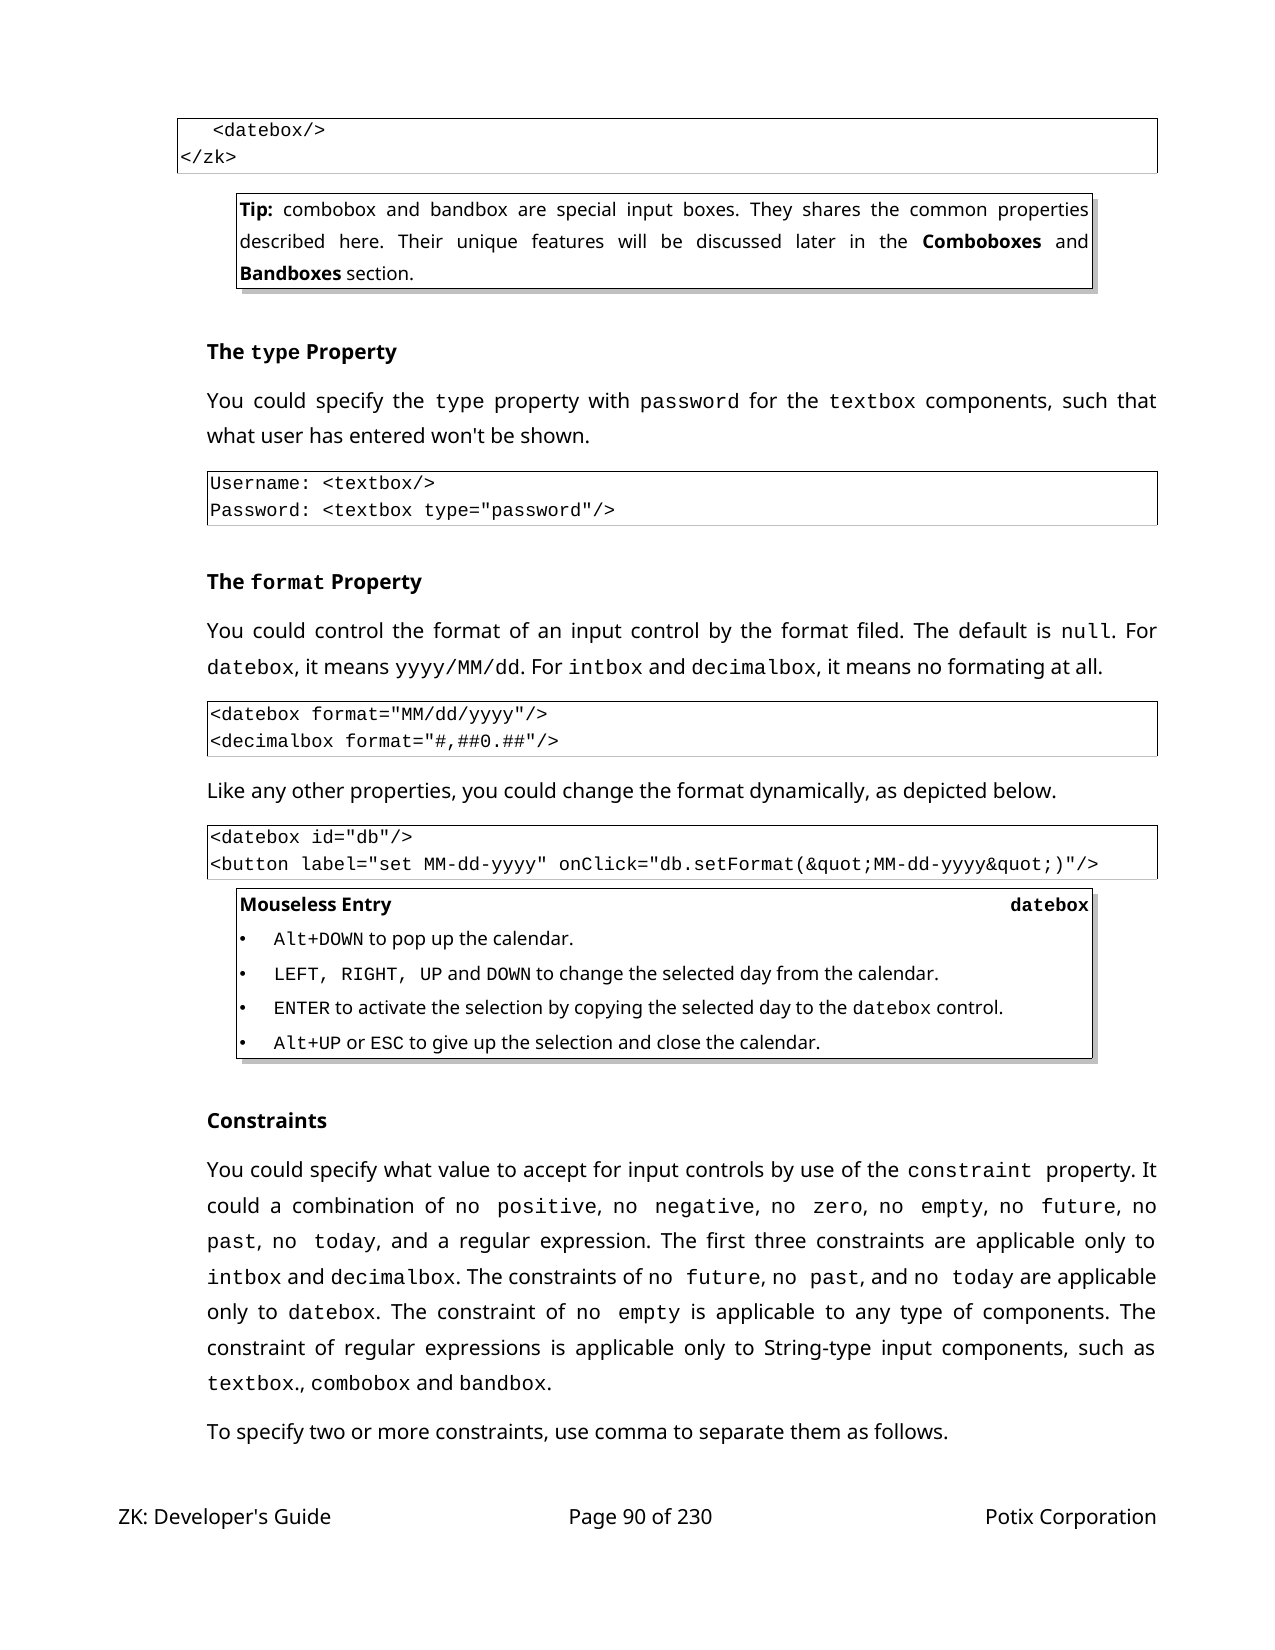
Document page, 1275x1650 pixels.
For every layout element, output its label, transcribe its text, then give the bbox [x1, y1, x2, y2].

text You could specify the type property with password for the textbox components, such that what user has entered won't be shown. [207, 386, 1157, 450]
list ENTER to activate the selection by copying the selected day to the datebox control. [237, 992, 1092, 1021]
list LEFT, RIGHT, UP and DOWN to change the selected day from the calendar. [237, 957, 1092, 986]
text <datebox id="db"/> <button label="set MM-dd-yyyy" onClick="db.setFormat(&quot;MM-dd-yyyy&quot;)"/> [208, 826, 1157, 879]
text <datebox format="MM/dd/yyyy"/> [208, 702, 1157, 726]
text Password: <textbox type="password"/> [208, 498, 1157, 525]
text Tip: combobox and bandbox are special input boxes. They shares the common properties described here. Their unique features will be discussed later in the Comboboxes and Bandboxes section. [237, 194, 1092, 288]
text <datebox/> [178, 119, 1157, 142]
subtitle The format Property [207, 567, 1157, 596]
list Alt+DOWN to pop up the calendar. [237, 923, 1092, 951]
text <decimalbox format="#,##0.##"/> [208, 728, 1157, 756]
text To specify two or more constraints, use comma to separate them as follows. [207, 1417, 1157, 1446]
text You could control the format of an input control by the format filed. The default is null. For datebox, it means yyyy/MM/dd. For intbox and decimalbox, it means no formating at all. [207, 617, 1157, 681]
subtitle Constraints [207, 1107, 1157, 1135]
subtitle The type Property [207, 337, 1157, 366]
text Mouseless Entry datebox [237, 889, 1092, 917]
text </zk> [178, 145, 1157, 173]
text You could specify what value to accept for input controls by use of the constraint property. It could a combination of no positive, no negative, no zero, no empty, no future, no past, no today, and a regular expression. The first three constraints are applicable only to intbox and decimalbox. The constraints of no future, no past, and no today are applicable only to datebox. The constraint of no empty is applicable to any type of components. The constraint of regular expressions is applicable only to String-type input components, such as textbox., combobox and bandbox. [207, 1155, 1157, 1397]
list Alt+UP or ESC to give up the selection and close the calendar. [237, 1026, 1092, 1058]
text Like any other properties, you could change the format dynamically, as depicted below. [207, 776, 1157, 805]
text Username: <textbox/> [208, 472, 1157, 495]
